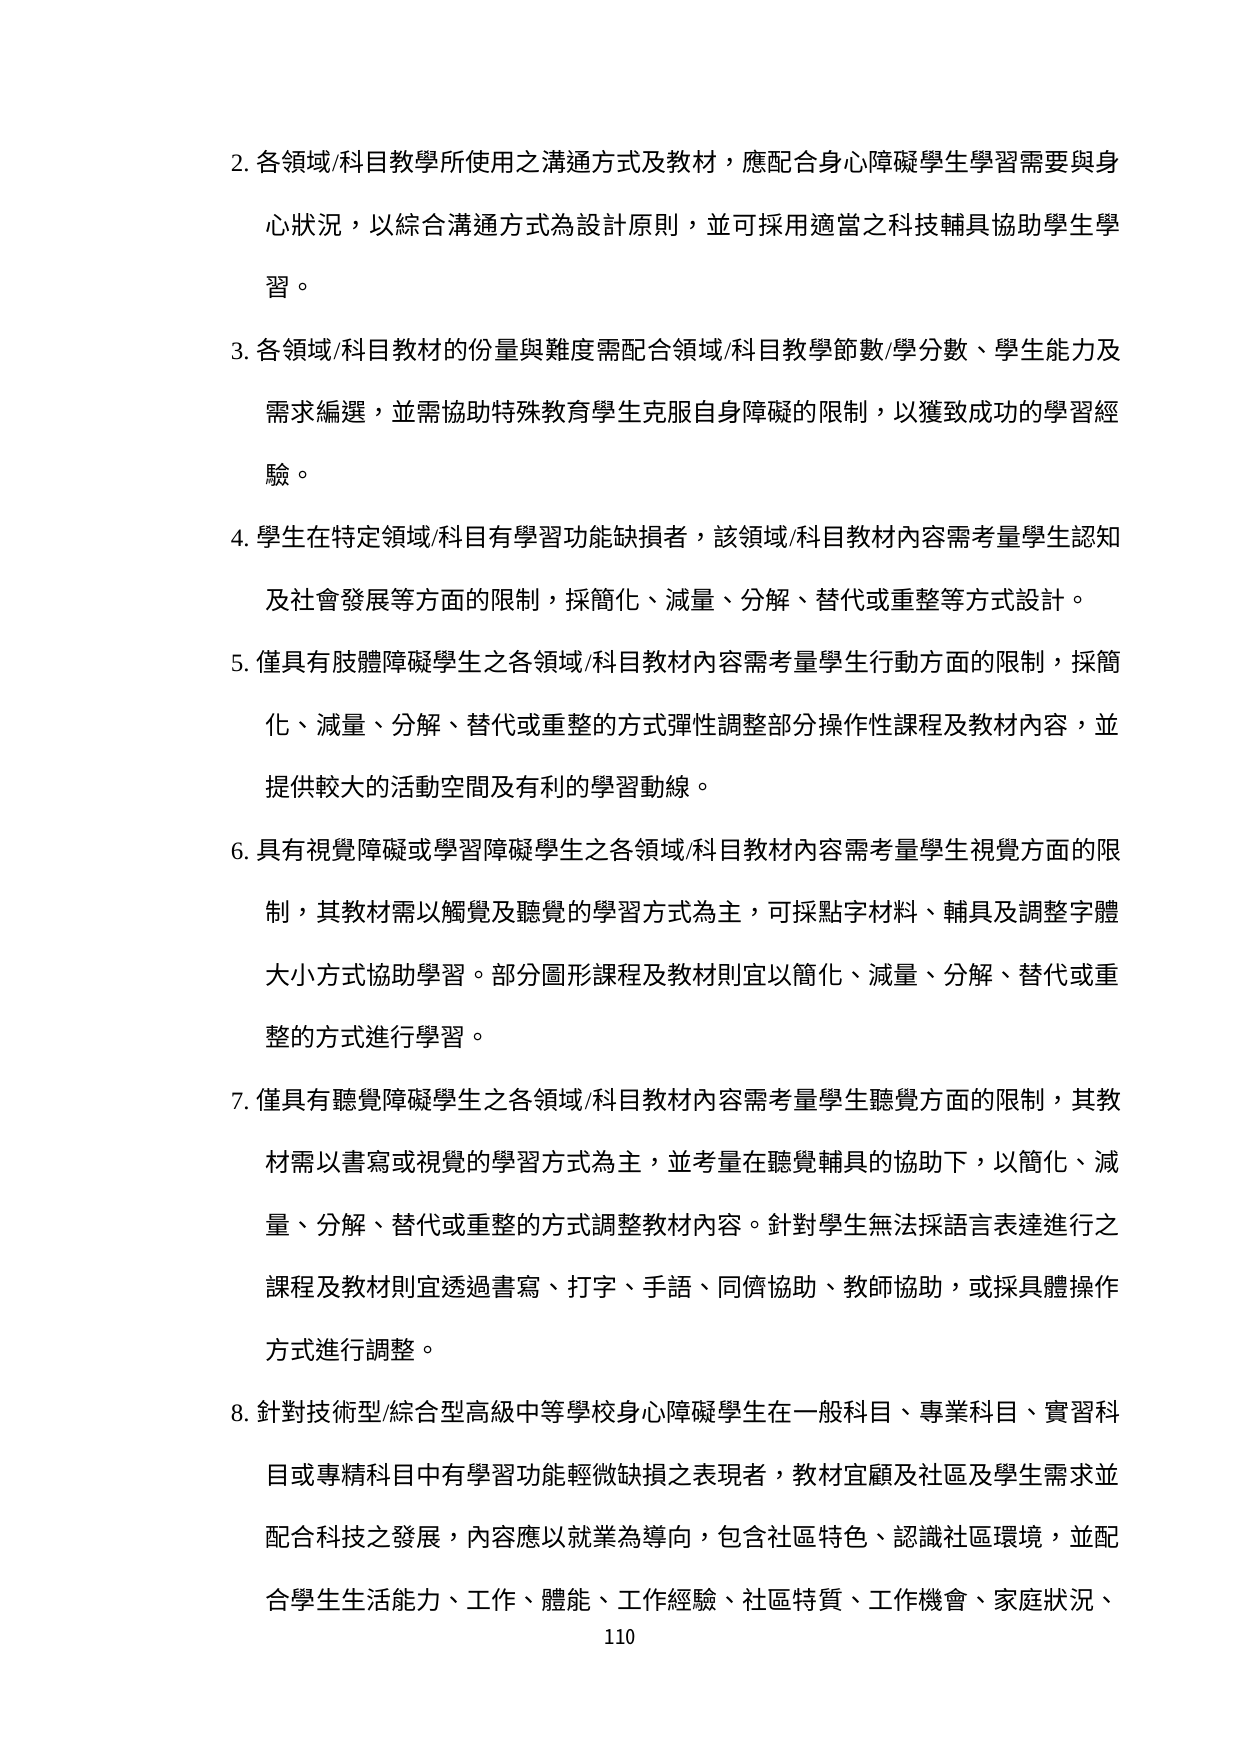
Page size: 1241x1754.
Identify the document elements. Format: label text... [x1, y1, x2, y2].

text 4. 學生在特定領域/科目有學習功能缺損者，該領域/科目教材內容需考量學生認知及社會發展等方面的限制，採簡化、減量、分解、替代或重整等方式設計。 [231, 494, 1122, 619]
text 3. 各領域/科目教材的份量與難度需配合領域/科目教學節數/學分數、學生能力及需求編選，並需協助特殊教育學生克服自身障礙的限制，以獲致成功的學習經驗。 [231, 307, 1122, 494]
text 5. 僅具有肢體障礙學生之各領域/科目教材內容需考量學生行動方面的限制，採簡化、減量、分解、替代或重整的方式彈性調整部分操作性課程及教材內容，並提供較大的活動空間及有利的學習動線。 [231, 619, 1122, 807]
text 2. 各領域/科目教學所使用之溝通方式及教材，應配合身心障礙學生學習需要與身心狀況，以綜合溝通方式為設計原則，並可採用適當之科技輔具協助學生學習。 [231, 119, 1122, 307]
text 7. 僅具有聽覺障礙學生之各領域/科目教材內容需考量學生聽覺方面的限制，其教材需以書寫或視覺的學習方式為主，並考量在聽覺輔具的協助下，以簡化、減量、分解、替代或重整的方式調整教材內容。針對學生無法採語言表達進行之課程及教材則宜透過書寫、打字、手語、同儕協助、教師協助，或採具體操作方式進行調整。 [231, 1057, 1122, 1369]
text 8. 針對技術型/綜合型高級中等學校身心障礙學生在一般科目、專業科目、實習科目或專精科目中有學習功能輕微缺損之表現者，教材宜顧及社區及學生需求並配合科技之發展，內容應以就業為導向，包含社區特色、認識社區環境，並配合學生生活能力、工作、體能、工作經驗、社區特質、工作機會、家庭狀況、 [231, 1369, 1122, 1619]
text 6. 具有視覺障礙或學習障礙學生之各領域/科目教材內容需考量學生視覺方面的限制，其教材需以觸覺及聽覺的學習方式為主，可採點字材料、輔具及調整字體大小方式協助學習。部分圖形課程及教材則宜以簡化、減量、分解、替代或重整的方式進行學習。 [231, 807, 1122, 1057]
